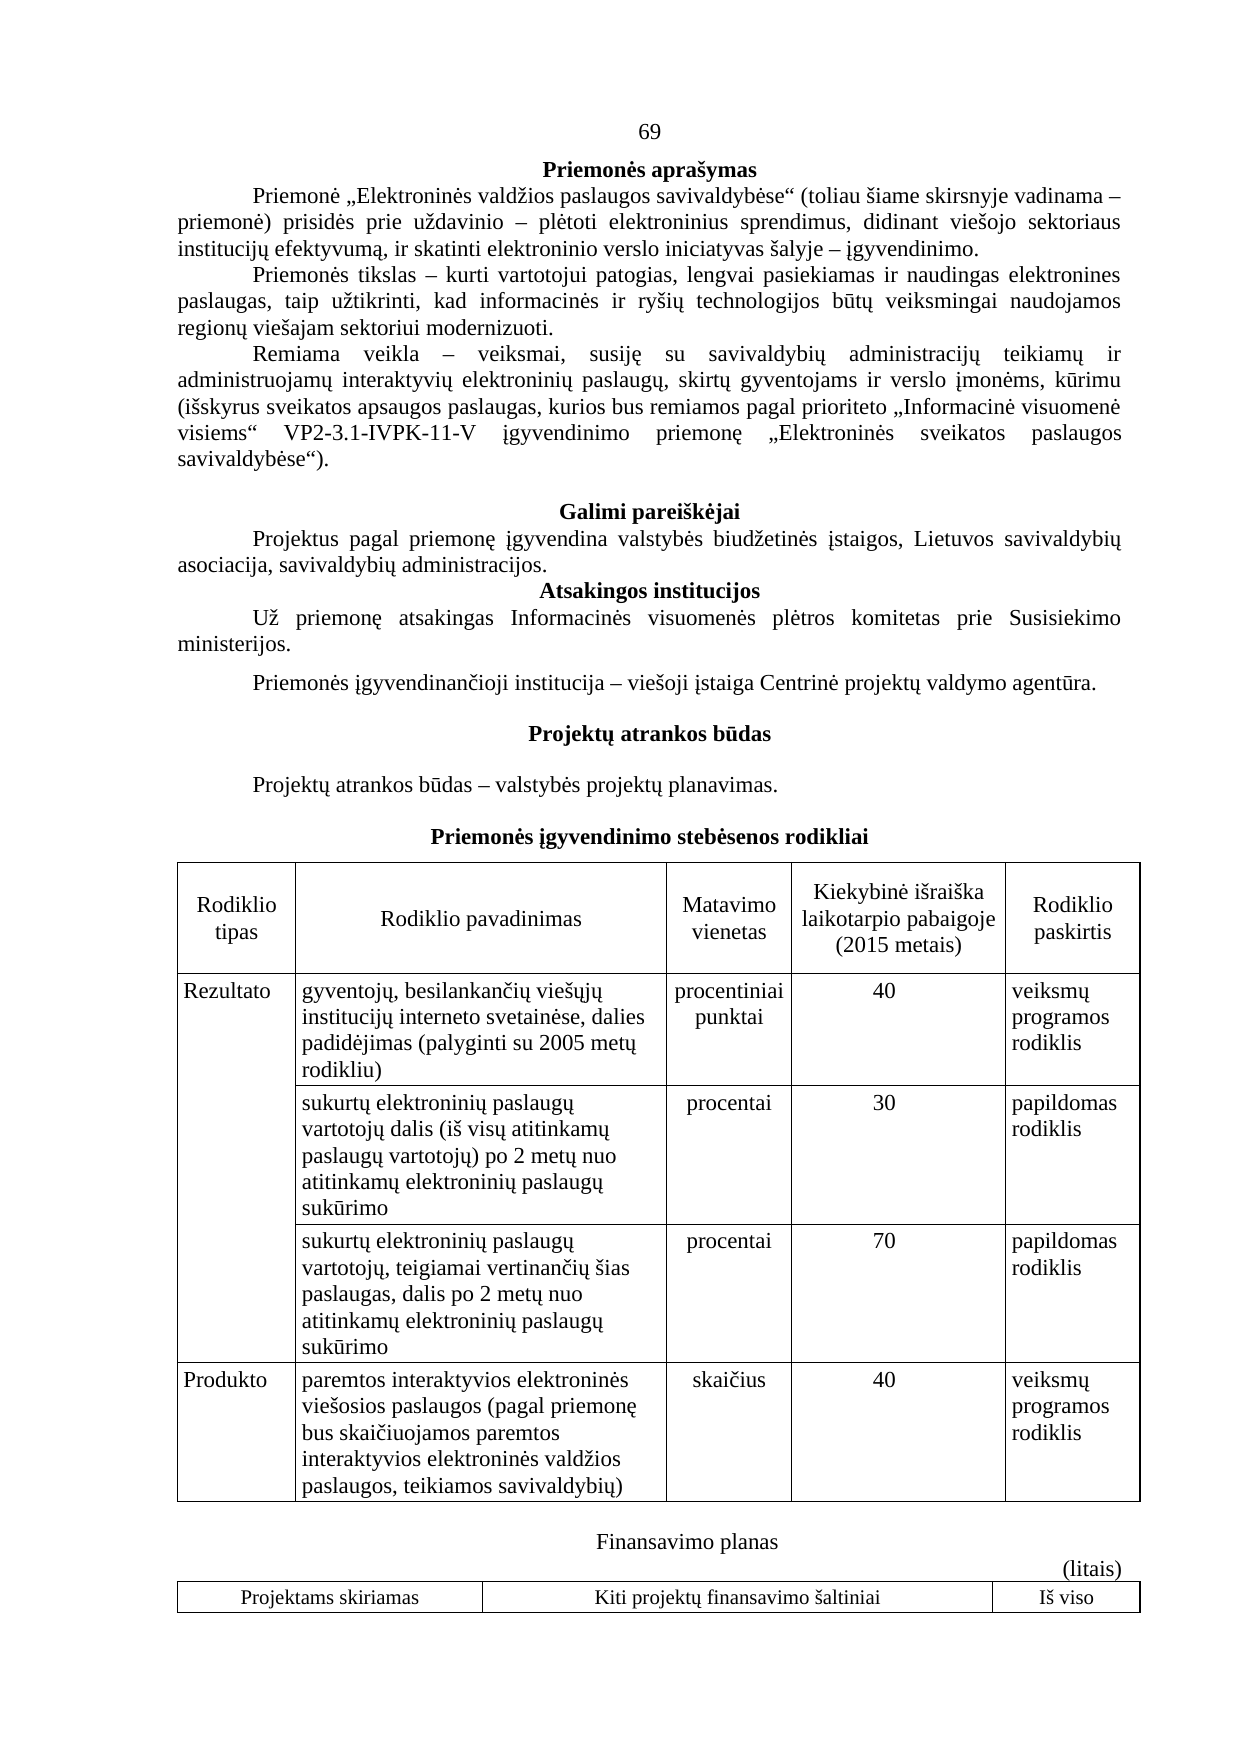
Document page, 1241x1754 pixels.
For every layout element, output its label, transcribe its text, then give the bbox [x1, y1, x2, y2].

table_cell veiksmų programos rodiklis [1006, 974, 1139, 1085]
text Finansavimo planas [177, 1528, 1122, 1555]
table_header Kiekybinė išraiška laikotarpio pabaigoje (2015 metais) [792, 863, 1005, 973]
table_cell skaičius [667, 1363, 791, 1501]
table_header Rodiklio pavadinimas [296, 863, 666, 973]
table_cell 40 [792, 1363, 1005, 1501]
table_cell Rezultato [178, 974, 295, 1362]
table_cell gyventojų, besilankančių viešųjų institucijų interneto svetainėse, dalies padidėjimas (palyginti su 2005 metų rodikliu) [296, 974, 666, 1085]
text Projektų atrankos būdas [177, 720, 1122, 747]
table_cell paremtos interaktyvios elektroninės viešosios paslaugos (pagal priemonę bus skaičiuojamos paremtos interaktyvios elektroninės valdžios paslaugos, teikiamos savivaldybių) [296, 1363, 666, 1501]
table_header Iš viso [993, 1582, 1139, 1612]
table_cell procentai [667, 1086, 791, 1224]
table_cell Produkto [178, 1363, 295, 1501]
table_header Rodiklio paskirtis [1006, 863, 1139, 973]
table_cell 70 [792, 1225, 1005, 1362]
table_header Matavimo vienetas [667, 863, 791, 973]
table_header Rodiklio tipas [178, 863, 295, 973]
table_header Kiti projektų finansavimo šaltiniai [483, 1582, 992, 1612]
text Galimi pareiškėjai [177, 498, 1122, 524]
table_cell veiksmų programos rodiklis [1006, 1363, 1139, 1501]
table_cell sukurtų elektroninių paslaugų vartotojų, teigiamai vertinančių šias paslaugas, dalis po 2 metų nuo atitinkamų elektroninių paslaugų sukūrimo [296, 1225, 666, 1362]
text Projektus pagal priemonę įgyvendina valstybės biudžetinės įstaigos, Lietuvos savivaldybių asociacija, savivaldybių administracijos. [177, 524, 1122, 577]
text Priemonės aprašymas [177, 156, 1122, 182]
table_cell procentiniai punktai [667, 974, 791, 1085]
text Priemonės tikslas – kurti vartotojui patogias, lengvai pasiekiamas ir naudingas elektronines paslaugas, taip užtikrinti, kad informacinės ir ryšių technologijos būtų veiksmingai naudojamos regionų viešajam sektoriui modernizuoti. [177, 261, 1122, 340]
text Atsakingos institucijos [177, 577, 1122, 604]
table_cell papildomas rodiklis [1006, 1225, 1139, 1362]
table_cell procentai [667, 1225, 791, 1362]
text Projektų atrankos būdas – valstybės projektų planavimas. [177, 772, 1122, 798]
table_cell 30 [792, 1086, 1005, 1224]
text Priemonės įgyvendinančioji institucija – viešoji įstaiga Centrinė projektų valdymo agentūra. [177, 669, 1122, 695]
table_cell papildomas rodiklis [1006, 1086, 1139, 1224]
text Remiama veikla – veiksmai, susiję su savivaldybių administracijų teikiamų ir administruojamų interaktyvių elektroninių paslaugų, skirtų gyventojams ir verslo įmonėms, kūrimu (išskyrus sveikatos apsaugos paslaugas, kurios bus remiamos pagal prioriteto „Informacinė visuomenė visiems“ VP2-3.1-IVPK-11-V įgyvendinimo priemonę „Elektroninės sveikatos paslaugos savivaldybėse“). [177, 340, 1122, 472]
text Už priemonę atsakingas Informacinės visuomenės plėtros komitetas prie Susisiekimo ministerijos. [177, 604, 1122, 656]
table_cell sukurtų elektroninių paslaugų vartotojų dalis (iš visų atitinkamų paslaugų vartotojų) po 2 metų nuo atitinkamų elektroninių paslaugų sukūrimo [296, 1086, 666, 1224]
text Priemonė „Elektroninės valdžios paslaugos savivaldybėse“ (toliau šiame skirsnyje vadinama – priemonė) prisidės prie uždavinio – plėtoti elektroninius sprendimus, didinant viešojo sektoriaus institucijų efektyvumą, ir skatinti elektroninio verslo iniciatyvas šalyje – įgyvendinimo. [177, 182, 1122, 261]
text Priemonės įgyvendinimo stebėsenos rodikliai [177, 823, 1122, 849]
text (litais) [177, 1555, 1122, 1581]
table_header Projektams skiriamas [178, 1582, 482, 1612]
table_cell 40 [792, 974, 1005, 1085]
